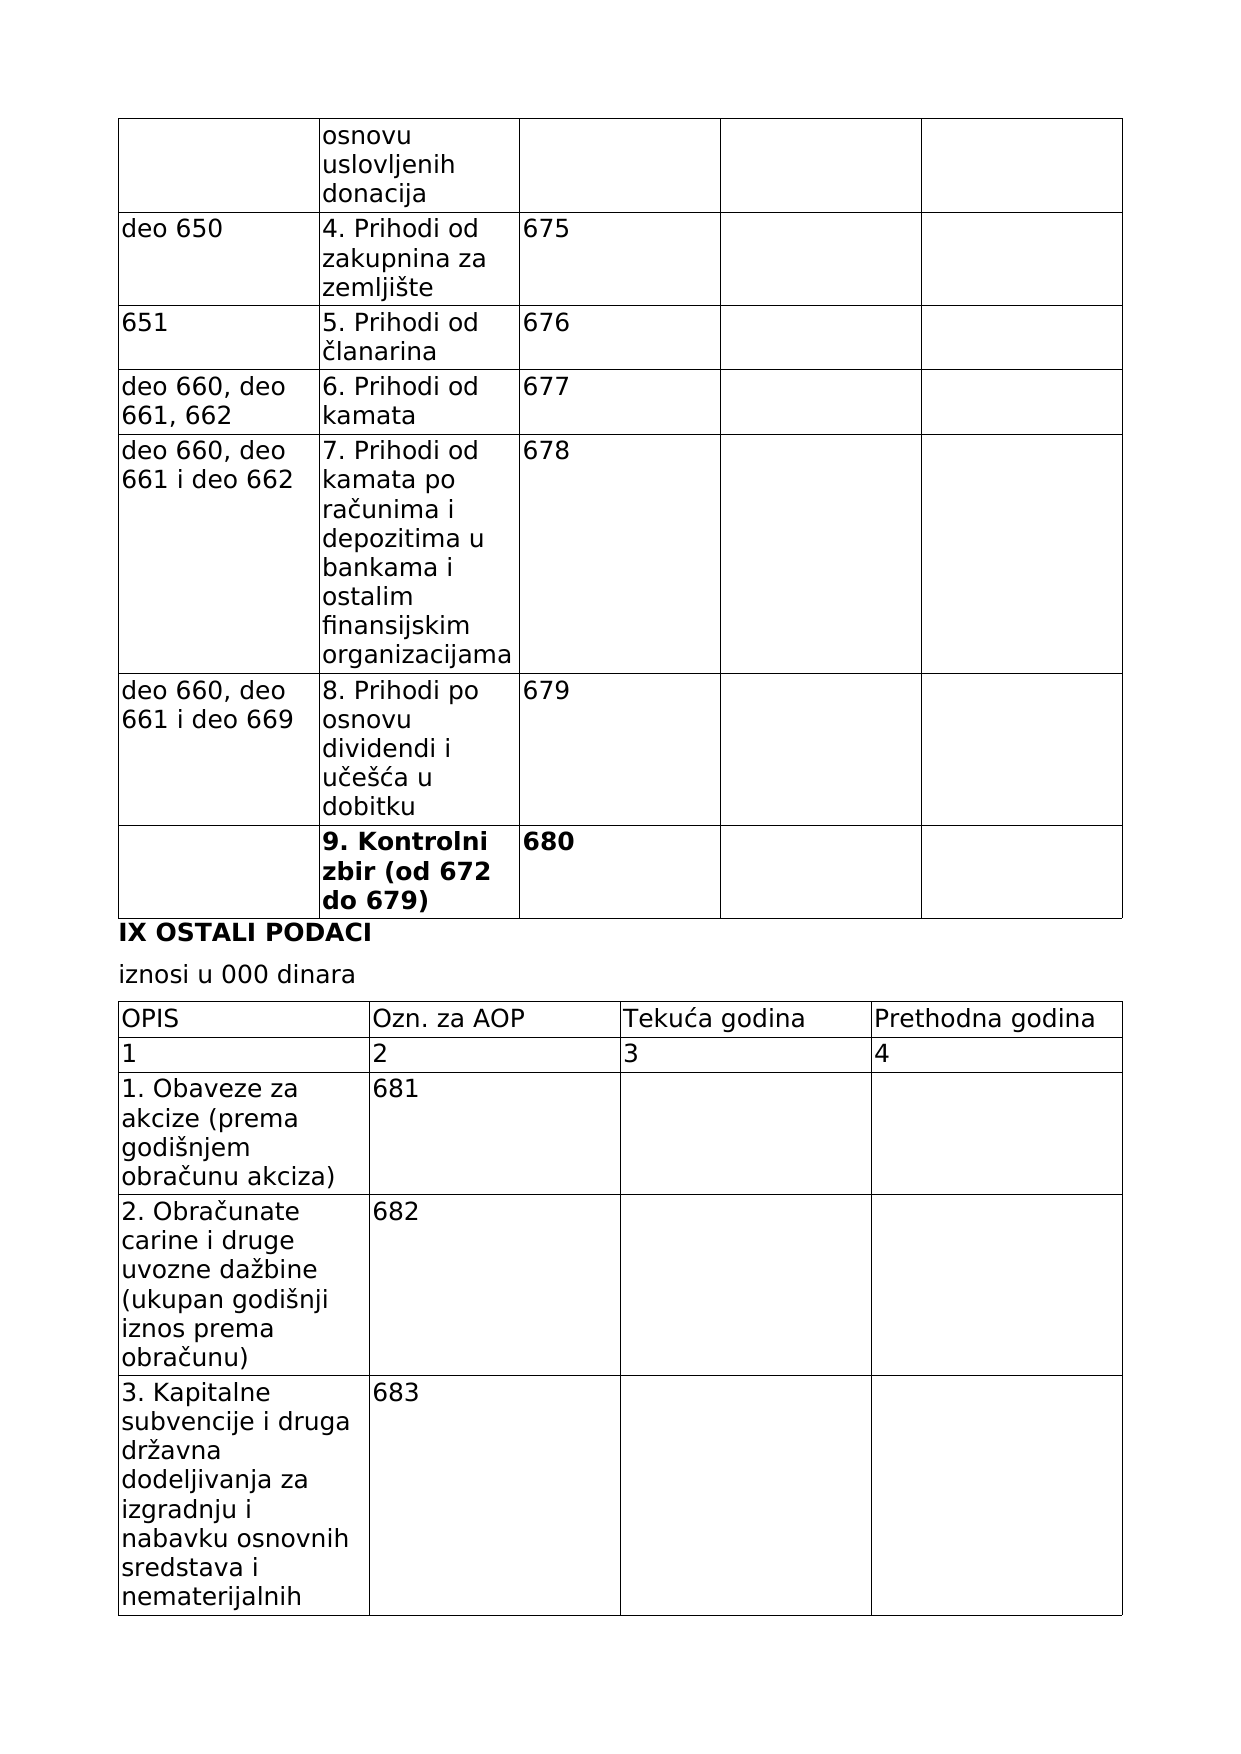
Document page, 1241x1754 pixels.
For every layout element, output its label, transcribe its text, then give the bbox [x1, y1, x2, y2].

table_cell 9. Kontrolni zbir (od 672 do 679) [320, 826, 519, 918]
table_cell [922, 370, 1122, 433]
table_cell [621, 1376, 871, 1614]
table_cell 7. Prihodi od kamata po računima i depozitima u bankama i ostalim finansijskim organizacijama [320, 435, 519, 673]
table_cell 6. Prihodi od kamata [320, 370, 519, 433]
table_cell [872, 1376, 1122, 1614]
text iznosi u 000 dinara [118, 960, 1122, 989]
table_cell [119, 826, 319, 918]
table_cell deo 650 [119, 213, 319, 305]
table_cell 2. Obračunate carine i druge uvozne dažbine (ukupan godišnji iznos prema obračunu) [119, 1195, 369, 1375]
table_cell 5. Prihodi od članarina [320, 306, 519, 369]
table_cell 683 [370, 1376, 620, 1614]
table_cell [721, 213, 921, 305]
text IX OSTALI PODACI [118, 919, 1122, 947]
table_cell [922, 826, 1122, 918]
table_header Tekuća godina [621, 1002, 871, 1037]
table_cell [621, 1073, 871, 1194]
table_cell 1 [119, 1038, 369, 1072]
table_cell [721, 306, 921, 369]
table_cell [922, 435, 1122, 673]
table_cell [922, 674, 1122, 824]
table_cell [922, 306, 1122, 369]
table_cell 651 [119, 306, 319, 369]
table_header Ozn. za AOP [370, 1002, 620, 1037]
table_cell [721, 370, 921, 433]
table_header Prethodna godina [872, 1002, 1122, 1037]
table_cell deo 660, deo 661 i deo 669 [119, 674, 319, 824]
table_header OPIS [119, 1002, 369, 1037]
table_cell [520, 119, 720, 212]
table_cell [621, 1195, 871, 1375]
table_cell osnovu uslovljenih donacija [320, 119, 519, 212]
table_cell 680 [520, 826, 720, 918]
table_cell [922, 119, 1122, 212]
table_cell 681 [370, 1073, 620, 1194]
table_cell 678 [520, 435, 720, 673]
table_cell 4. Prihodi od zakupnina za zemljište [320, 213, 519, 305]
table_cell 3 [621, 1038, 871, 1072]
table_cell deo 660, deo 661 i deo 662 [119, 435, 319, 673]
table_cell 8. Prihodi po osnovu dividendi i učešća u dobitku [320, 674, 519, 824]
table_cell [721, 826, 921, 918]
table_cell [872, 1073, 1122, 1194]
table_cell 2 [370, 1038, 620, 1072]
table_cell [721, 674, 921, 824]
table_cell 1. Obaveze za akcize (prema godišnjem obračunu akciza) [119, 1073, 369, 1194]
table_cell 679 [520, 674, 720, 824]
table_cell 676 [520, 306, 720, 369]
table_cell [872, 1195, 1122, 1375]
table_cell [119, 119, 319, 212]
table_cell deo 660, deo 661, 662 [119, 370, 319, 433]
table_cell 682 [370, 1195, 620, 1375]
table_cell 3. Kapitalne subvencije i druga državna dodeljivanja za izgradnju i nabavku osnovnih sredstava i nematerijalnih [119, 1376, 369, 1614]
table_cell [721, 435, 921, 673]
table_cell [721, 119, 921, 212]
table_cell 677 [520, 370, 720, 433]
table_cell 4 [872, 1038, 1122, 1072]
table_cell 675 [520, 213, 720, 305]
table_cell [922, 213, 1122, 305]
